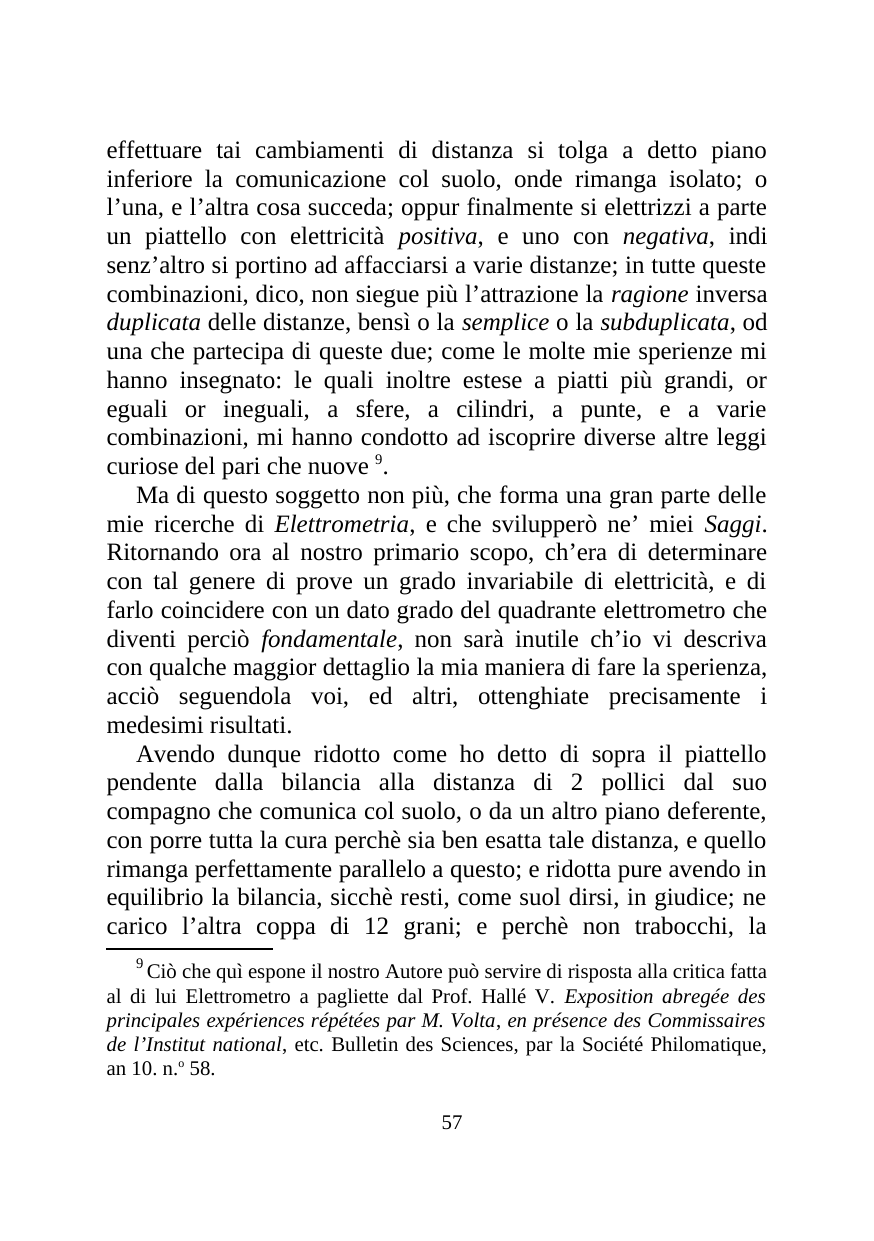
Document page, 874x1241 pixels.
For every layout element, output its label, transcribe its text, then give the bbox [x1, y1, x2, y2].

text effettuare tai cambiamenti di distanza si tolga a detto piano inferiore la comunicazione col suolo, onde rimanga isolato; o l’una, e l’altra cosa succeda; oppur finalmente si elettrizzi a parte un piattello con elettricità positiva, e uno con negativa, indi senz’altro si portino ad affacciarsi a varie distanze; in tutte queste combinazioni, dico, non siegue più l’attrazione la ragione inversa duplicata delle distanze, bensì o la semplice o la subduplicata, od una che partecipa di queste due; come le molte mie sperienze mi hanno insegnato: le quali inoltre estese a piatti più grandi, or eguali or ineguali, a sfere, a cilindri, a punte, e a varie combinazioni, mi hanno condotto ad iscoprire diverse altre leggi curiose del pari che nuove . [106, 135, 768, 480]
text Avendo dunque ridotto come ho detto di sopra il piattello pendente dalla bilancia alla distanza di 2 pollici dal suo compagno che comunica col suolo, o da un altro piano deferente, con porre tutta la cura perchè sia ben esatta tale distanza, e quello rimanga perfettamente parallelo a questo; e ridotta pure avendo in equilibrio la bilancia, sicchè resti, come suol dirsi, in giudice; ne carico l’altra coppa di 12 grani; e perchè non trabocchi, la [106, 739, 768, 940]
text Ma di questo soggetto non più, che forma una gran parte delle mie ricerche di Elettrometria, e che svilupperò ne’ miei Saggi. Ritornando ora al nostro primario scopo, ch’era di determinare con tal genere di prove un grado invariabile di elettricità, e di farlo coincidere con un dato grado del quadrante elettrometro che diventi perciò fondamentale, non sarà inutile ch’io vi descriva con qualche maggior dettaglio la mia maniera di fare la sperienza, acciò seguendola voi, ed altri, ottenghiate precisamente i medesimi risultati. [106, 480, 768, 739]
text Ciò che quì espone il nostro Autore può servire di risposta alla critica fatta al di lui Elettrometro a pagliette dal Prof. Hallé V. Exposition abregée des principales expériences répétées par M. Volta, en présence des Commissaires de l’Institut national, etc. Bulletin des Sciences, par la Société Philomatique, an 10. n.o 58. [106, 955, 768, 1080]
